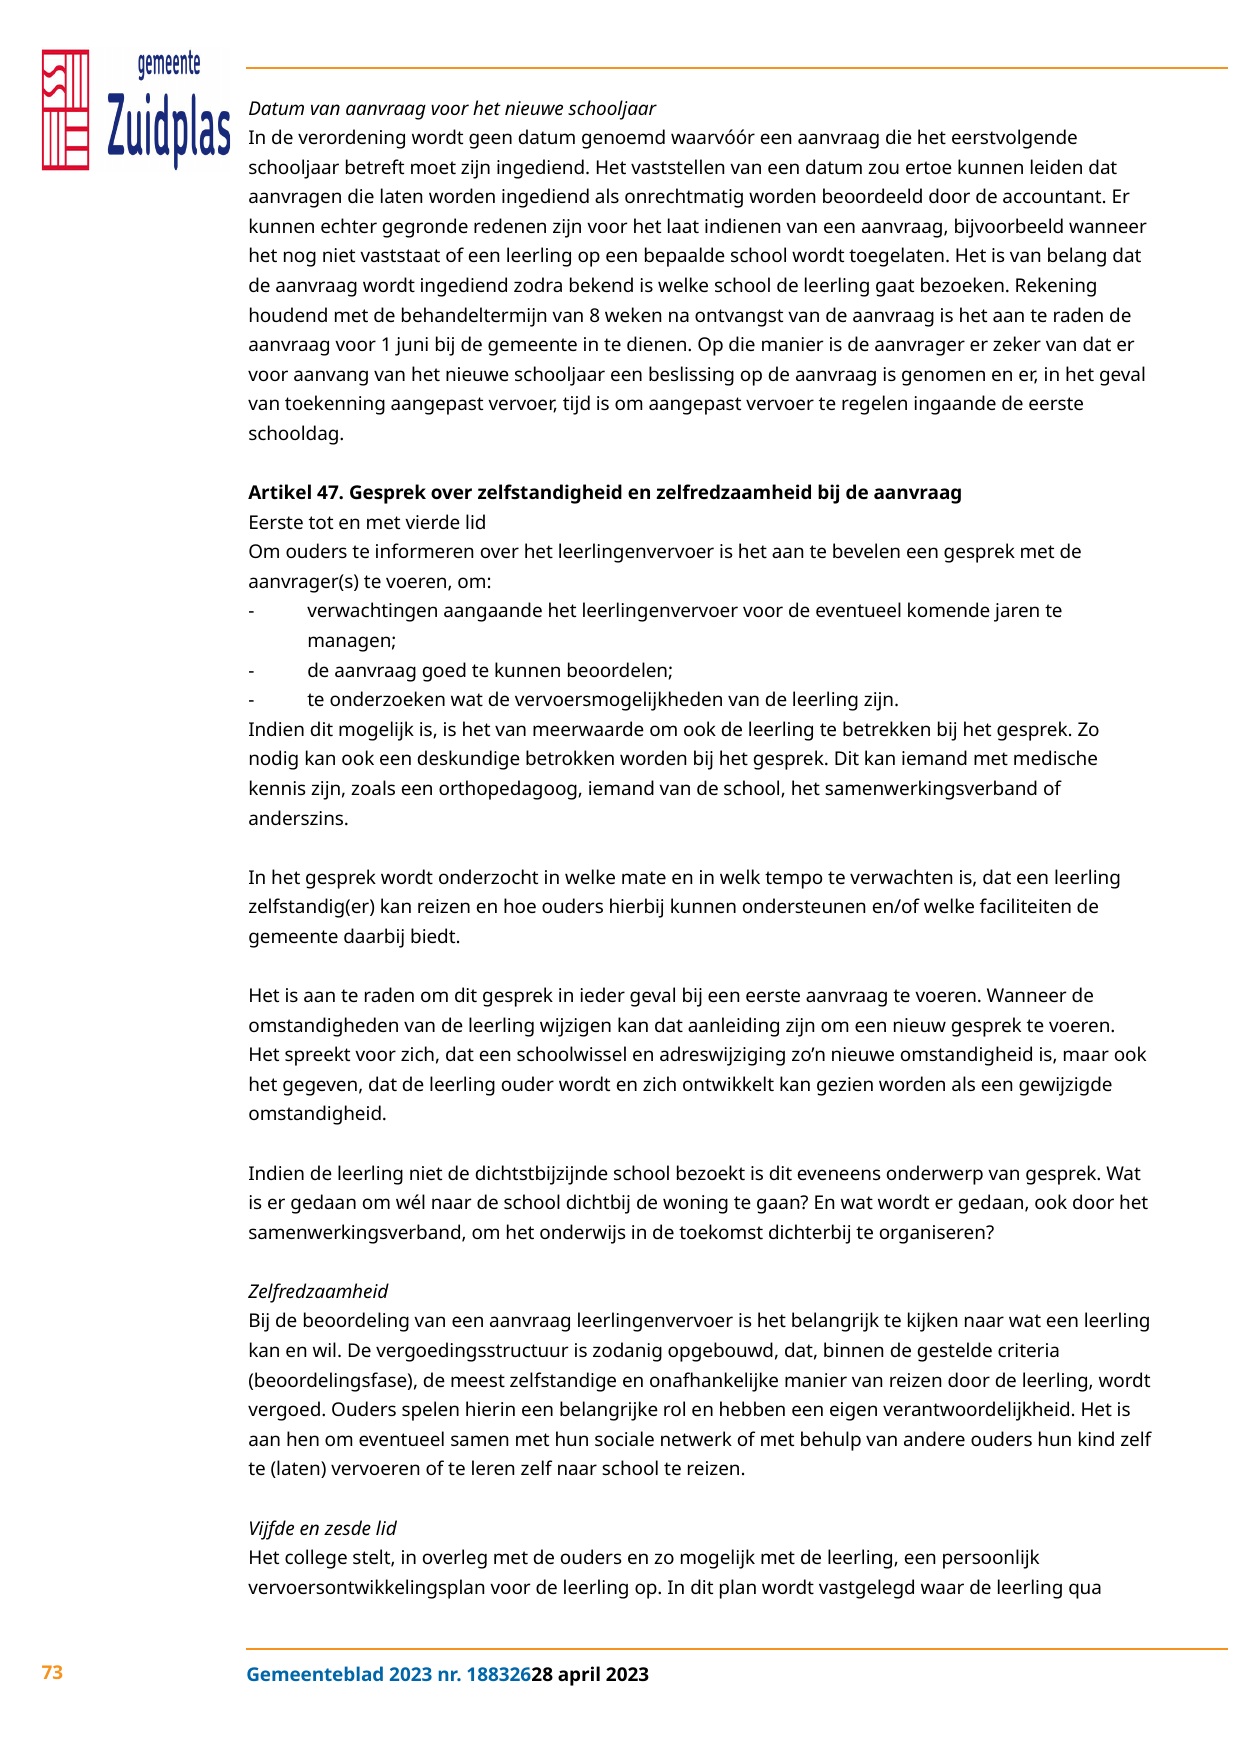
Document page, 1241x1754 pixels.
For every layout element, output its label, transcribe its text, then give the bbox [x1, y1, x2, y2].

text Het college stelt, in overleg met de ouders en zo mogelijk met de leerling, een persoonlijk vervoersontwikkelingsplan voor de leerling op. In dit plan wordt vastgelegd waar de leerling qua [248, 1544, 1152, 1600]
picture [41, 47, 231, 172]
text Om ouders te informeren over het leerlingenvervoer is het aan te bevelen een gesprek met de aanvrager(s) te voeren, om: [248, 538, 1152, 594]
text Indien de leerling niet de dichtstbijzijnde school bezoekt is dit eveneens onderwerp van gesprek. Wat is er gedaan om wél naar de school dichtbij de woning te gaan? En wat wordt er gedaan, ook door het samenwerkingsverband, om het onderwijs in de toekomst dichterbij te organiseren? [248, 1160, 1152, 1245]
list de aanvraag goed te kunnen beoordelen; [248, 657, 1152, 683]
text In de verordening wordt geen datum genoemd waarvóór een aanvraag die het eerstvolgende schooljaar betreft moet zijn ingediend. Het vaststellen van een datum zou ertoe kunnen leiden dat aanvragen die laten worden ingediend als onrechtmatig worden beoordeeld door de accountant. Er kunnen echter gegronde redenen zijn voor het laat indienen van een aanvraag, bijvoorbeeld wanneer het nog niet vaststaat of een leerling op een bepaalde school wordt toegelaten. Het is van belang dat de aanvraag wordt ingediend zodra bekend is welke school de leerling gaat bezoeken. Rekening houdend met de behandeltermijn van 8 weken na ontvangst van de aanvraag is het aan te raden de aanvraag voor 1 juni bij de gemeente in te dienen. Op die manier is de aanvrager er zeker van dat er voor aanvang van het nieuwe schooljaar een beslissing op de aanvraag is genomen en er, in het geval van toekenning aangepast vervoer, tijd is om aangepast vervoer te regelen ingaande de eerste schooldag. [248, 124, 1152, 446]
list te onderzoeken wat de vervoersmogelijkheden van de leerling zijn. [248, 686, 1152, 712]
text Datum van aanvraag voor het nieuwe schooljaar [248, 95, 1152, 121]
text Zelfredzaamheid [248, 1278, 1152, 1304]
text Indien dit mogelijk is, is het van meerwaarde om ook de leerling te betrekken bij het gesprek. Zo nodig kan ook een deskundige betrokken worden bij het gesprek. Dit kan iemand met medische kennis zijn, zoals een orthopedagoog, iemand van de school, het samenwerkingsverband of anderszins. [248, 716, 1152, 831]
text Het is aan te raden om dit gesprek in ieder geval bij een eerste aanvraag te voeren. Wanneer de omstandigheden van de leerling wijzigen kan dat aanleiding zijn om een nieuw gesprek te voeren. Het spreekt voor zich, dat een schoolwissel en adreswijziging zo’n nieuwe omstandigheid is, maar ook het gegeven, dat de leerling ouder wordt en zich ontwikkelt kan gezien worden als een gewijzigde omstandigheid. [248, 982, 1152, 1126]
text In het gesprek wordt onderzocht in welke mate en in welk tempo te verwachten is, dat een leerling zelfstandig(er) kan reizen en hoe ouders hierbij kunnen ondersteunen en/of welke faciliteiten de gemeente daarbij biedt. [248, 864, 1152, 949]
text Artikel 47. Gesprek over zelfstandigheid en zelfredzaamheid bij de aanvraag [248, 479, 1152, 505]
list verwachtingen aangaande het leerlingenvervoer voor de eventueel komende jaren te managen; [248, 598, 1152, 653]
text Eerste tot en met vierde lid [248, 509, 1152, 535]
text Bij de beoordeling van een aanvraag leerlingenvervoer is het belangrijk te kijken naar wat een leerling kan en wil. De vergoedingsstructuur is zodanig opgebouwd, dat, binnen de gestelde criteria (beoordelingsfase), de meest zelfstandige en onafhankelijke manier van reizen door de leerling, wordt vergoed. Ouders spelen hierin een belangrijke rol en hebben een eigen verantwoordelijkheid. Het is aan hen om eventueel samen met hun sociale netwerk of met behulp van andere ouders hun kind zelf te (laten) vervoeren of te leren zelf naar school te reizen. [248, 1308, 1152, 1481]
text Vijfde en zesde lid [248, 1515, 1152, 1541]
